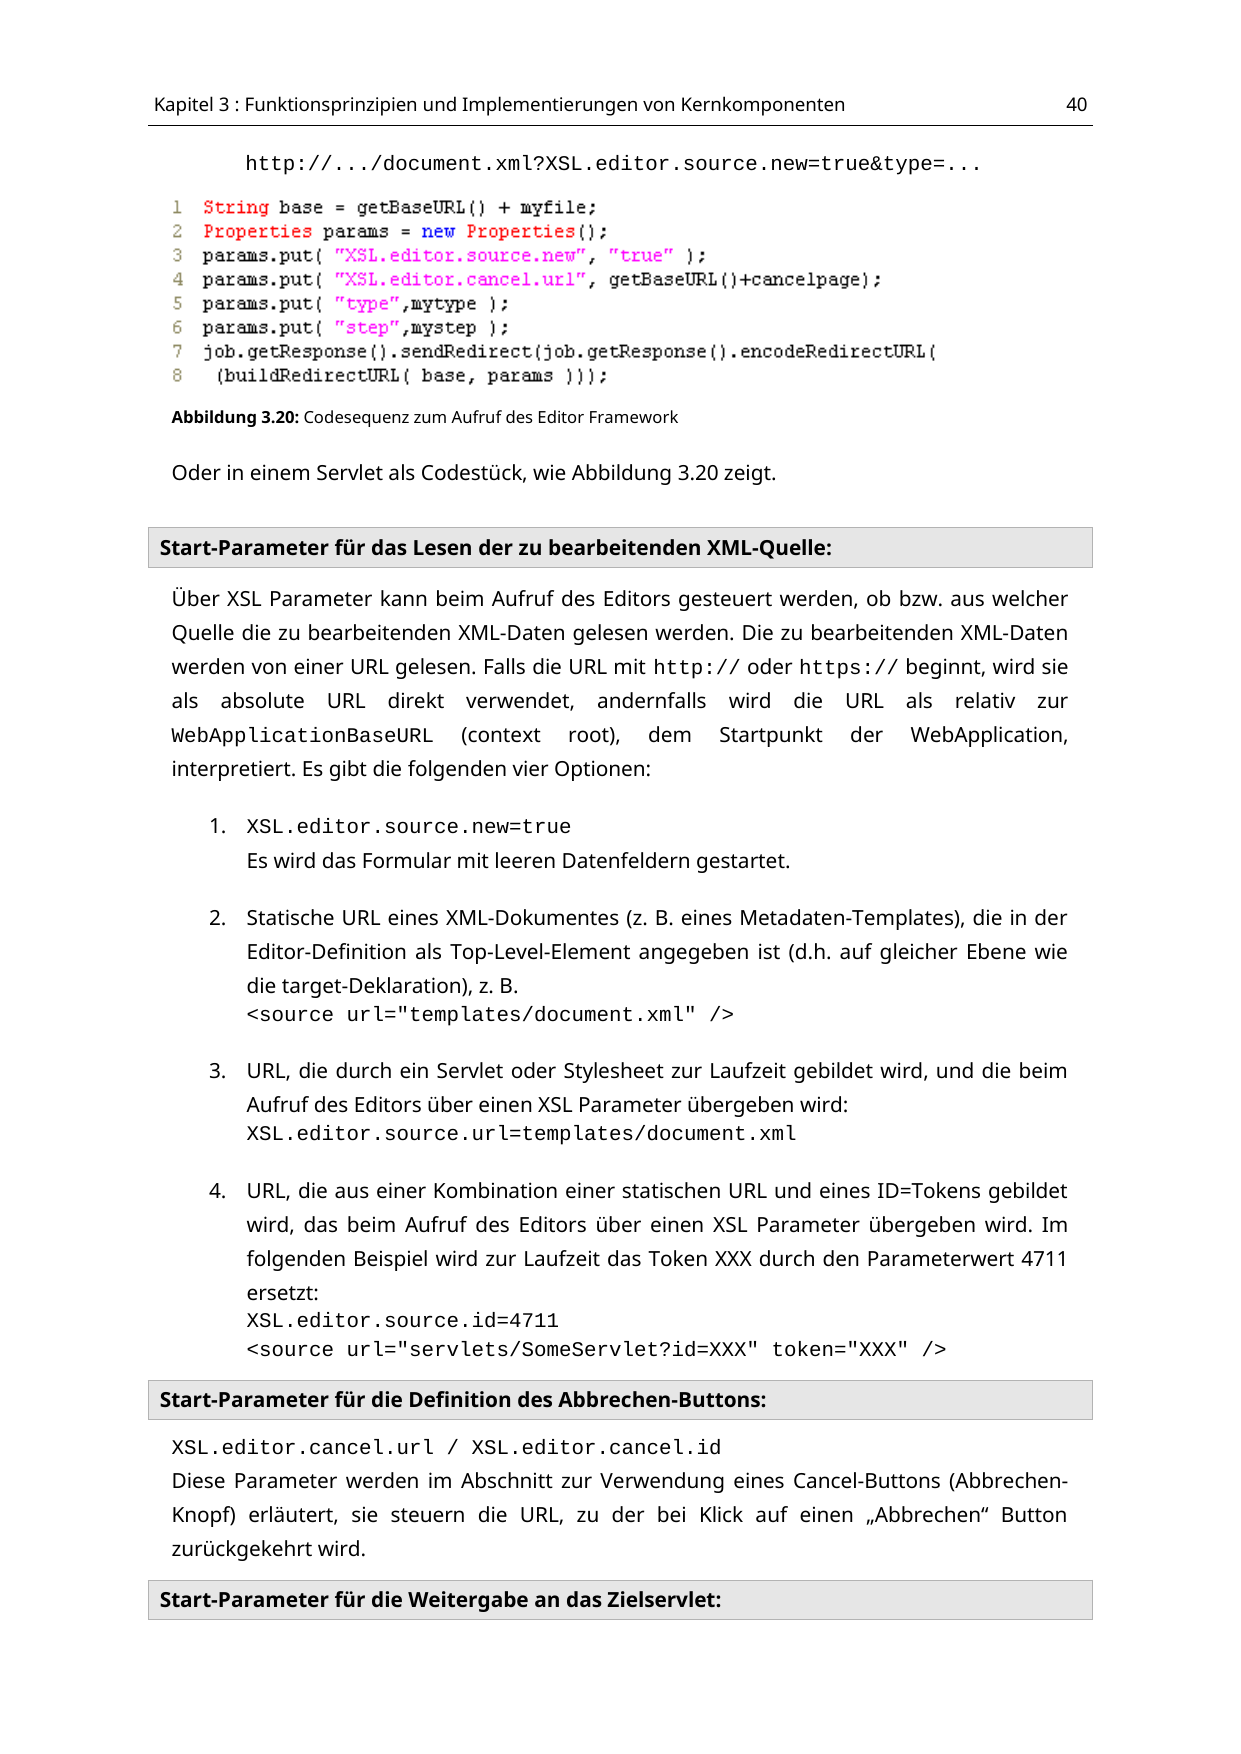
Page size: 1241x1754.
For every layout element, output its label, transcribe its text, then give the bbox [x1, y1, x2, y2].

list URL, die durch ein Servlet oder Stylesheet zur Laufzeit gebildet wird, und die beim Aufruf des Editors über einen XSL Parameter übergeben wird: XSL.editor.source.url=templates/document.xml [209, 1057, 1069, 1147]
table_header Start-Parameter für das Lesen der zu bearbeitenden XML-Quelle: [149, 528, 1092, 567]
text Oder in einem Servlet als Codestück, wie Abbildung 3.20 zeigt. [148, 205, 1069, 486]
text http://.../document.xml?XSL.editor.source.new=true&type=... [171, 148, 1069, 176]
table_header Start-Parameter für die Definition des Abbrechen-Buttons: [149, 1381, 1092, 1419]
list XSL.editor.source.new=true Es wird das Formular mit leeren Datenfeldern gestartet. [209, 812, 1069, 874]
text XSL.editor.cancel.url / XSL.editor.cancel.id Diese Parameter werden im Abschnitt zur Verwendung eines Cancel-Buttons (Abbrechen-Knopf) erläutert, sie steuern die URL, zu der bei Klick auf einen „Abbrechen“ Button zurückgekehrt wird. [171, 1437, 1069, 1562]
list Statische URL eines XML-Dokumentes (z. B. eines Metadaten-Templates), die in der Editor-Definition als Top-Level-Element angegeben ist (d.h. auf gleicher Ebene wie die target-Deklaration), z. B. <source url="templates/document.xml" /> [209, 903, 1069, 1027]
text Abbildung 3.20: Codesequenz zum Aufruf des Editor Framework [171, 390, 948, 428]
list URL, die aus einer Kombination einer statischen URL und eines ID=Tokens gebildet wird, das beim Aufruf des Editors über einen XSL Parameter übergeben wird. Im folgenden Beispiel wird zur Laufzeit das Token XXX durch den Parameterwert 4711 ersetzt: XSL.editor.source.id=4711 <source url="servlets/SomeServlet?id=XXX" token="XXX" /> [209, 1176, 1069, 1362]
text Über XSL Parameter kann beim Aufruf des Editors gesteuert werden, ob bzw. aus welcher Quelle die zu bearbeitenden XML-Daten gelesen werden. Die zu bearbeitenden XML-Daten werden von einer URL gelesen. Falls die URL mit http:// oder https:// beginnt, wird sie als absolute URL direkt verwendet, andernfalls wird die URL als relativ zur WebApplicationBaseURL (context root), dem Startpunkt der WebApplication, interpretiert. Es gibt die folgenden vier Optionen: [171, 584, 1069, 782]
table_header Start-Parameter für die Weitergabe an das Zielservlet: [149, 1581, 1092, 1619]
